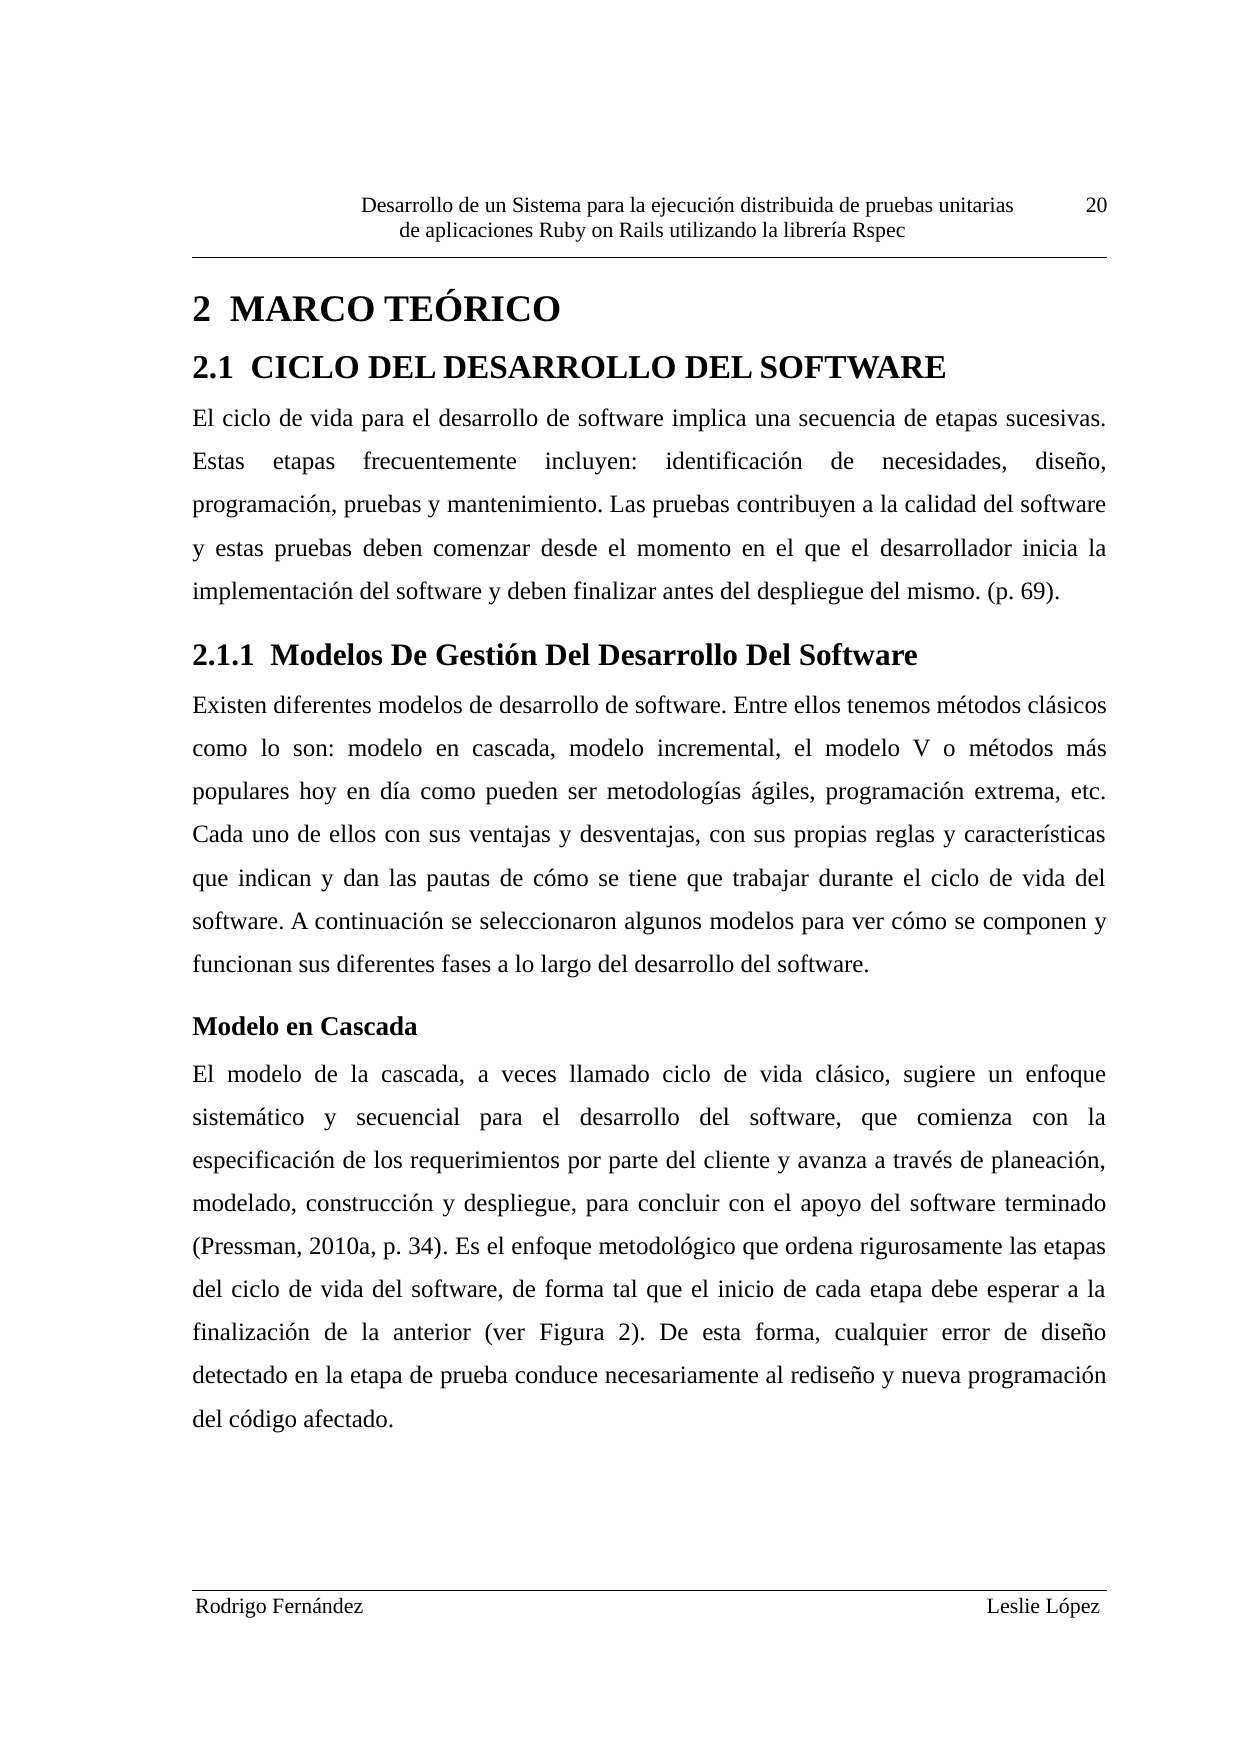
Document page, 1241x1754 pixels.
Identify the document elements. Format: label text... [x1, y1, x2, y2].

text El modelo de la cascada, a veces llamado ciclo de vida clásico, sugiere un enfoque sistemático y secuencial para el desarrollo del software, que comienza con la especificación de los requerimientos por parte del cliente y avanza a través de planeación, modelado, construcción y despliegue, para concluir con el apoyo del software terminado (Pressman, 2010a, p. 34)⁠. Es el enfoque metodológico que ordena rigurosamente las etapas del ciclo de vida del software, de forma tal que el inicio de cada etapa debe esperar a la finalización de la anterior (ver Figura 2). De esta forma, cualquier error de diseño detectado en la etapa de prueba conduce necesariamente al rediseño y nueva programación del código afectado. [192, 1059, 1107, 1432]
subtitle MARCO TEÓRICO [192, 286, 1107, 329]
text Existen diferentes modelos de desarrollo de software. Entre ellos tenemos métodos clásicos como lo son: modelo en cascada, modelo incremental, el modelo V o métodos más populares hoy en día como pueden ser metodologías ágiles, programación extrema, etc. Cada uno de ellos con sus ventajas y desventajas, con sus propias reglas y características que indican y dan las pautas de cómo se tiene que trabajar durante el ciclo de vida del software. A continuación se seleccionaron algunos modelos para ver cómo se componen y funcionan sus diferentes fases a lo largo del desarrollo del software. [192, 690, 1107, 978]
subtitle Modelos de gestión del desarrollo del Software [192, 637, 1107, 672]
text Modelo en Cascada [192, 1010, 1107, 1041]
subtitle CICLO DEL DESARROLLO DEL SOFTWARE [192, 347, 1107, 386]
text El ciclo de vida para el desarrollo de software implica una secuencia de etapas sucesivas. Estas etapas frecuentemente incluyen: identificación de necesidades, diseño, programación, pruebas y mantenimiento. Las pruebas contribuyen a la calidad del software y estas pruebas deben comenzar desde el momento en el que el desarrollador inicia la implementación del software y deben finalizar antes del despliegue del mismo. (p. 69). [192, 403, 1107, 604]
